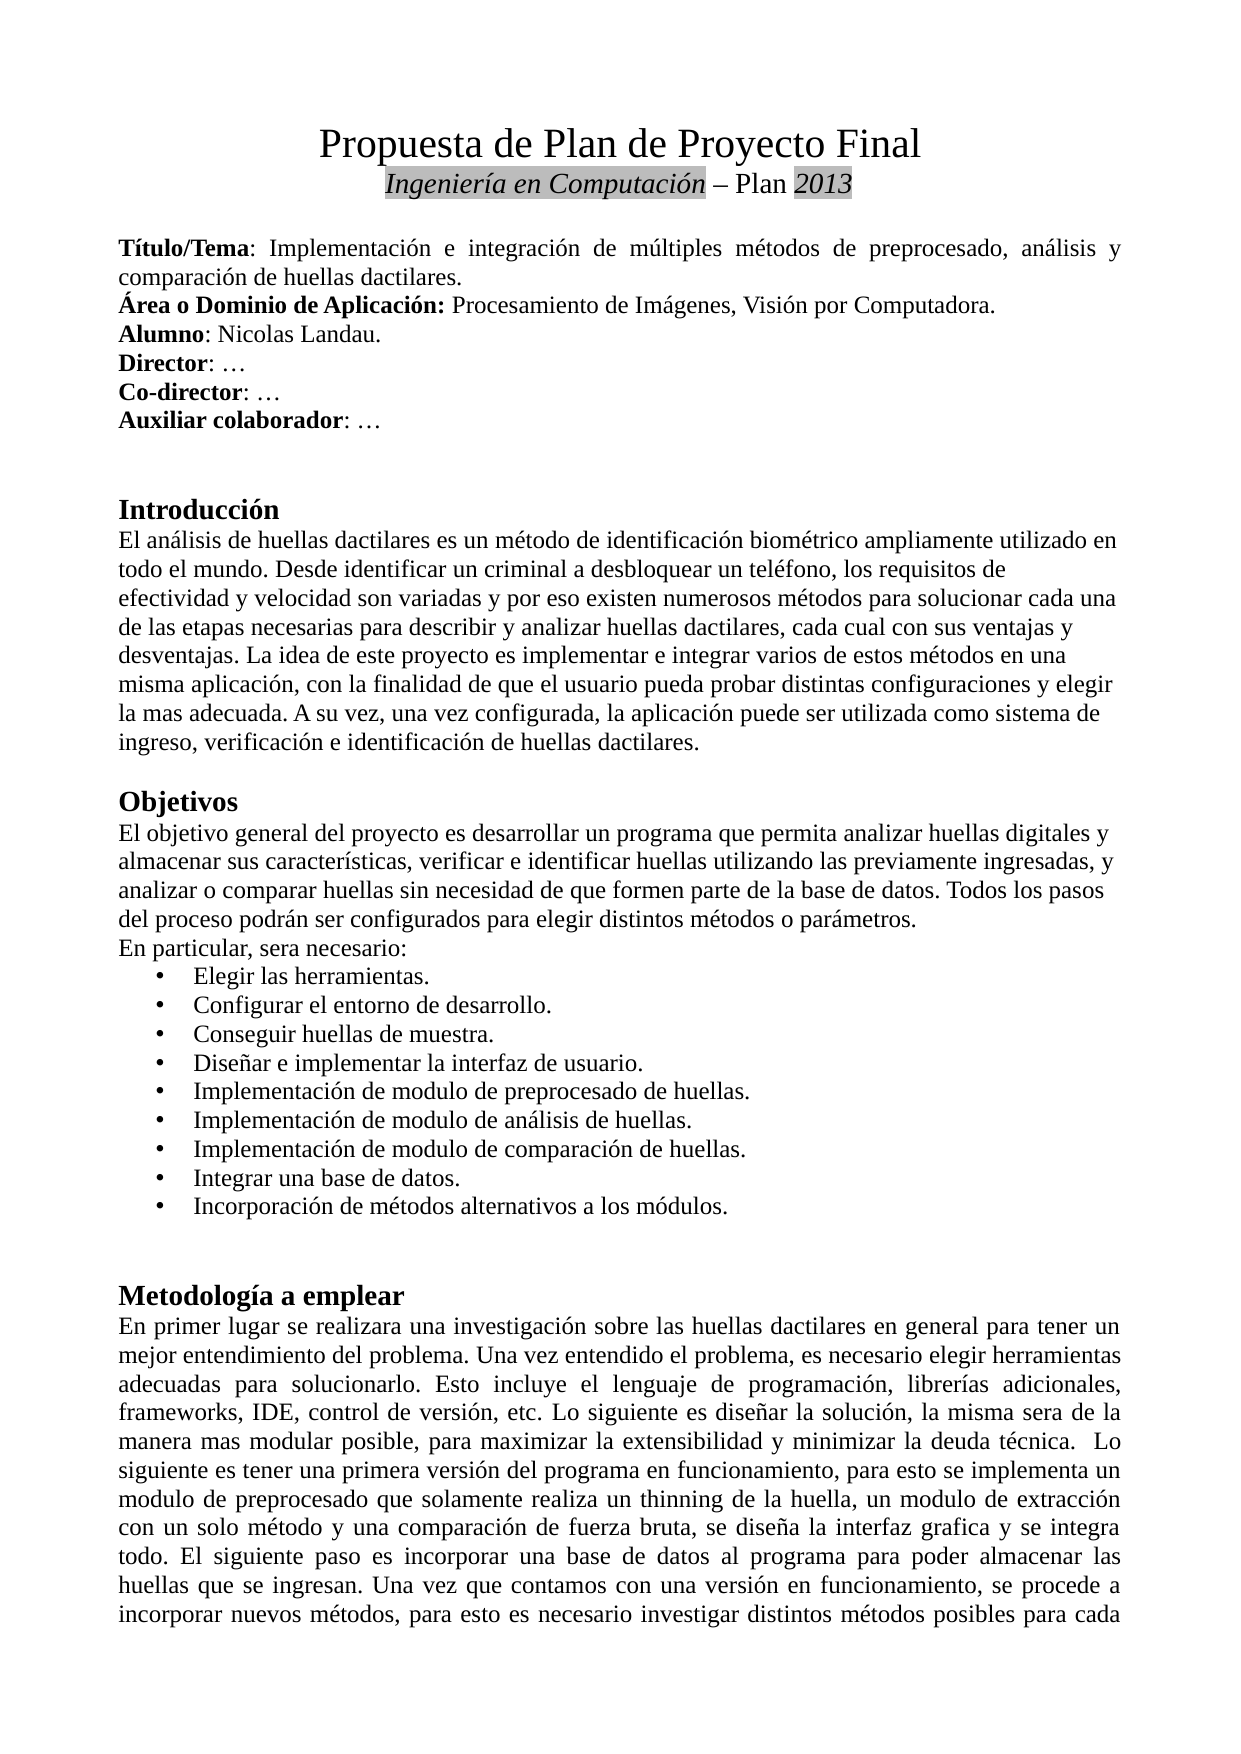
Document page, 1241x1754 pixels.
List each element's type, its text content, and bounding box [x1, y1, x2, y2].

list Implementación de modulo de comparación de huellas. [156, 1134, 1122, 1163]
list Diseñar e implementar la interfaz de usuario. [156, 1048, 1122, 1076]
text Co-director: … [118, 377, 1122, 406]
list Implementación de modulo de preprocesado de huellas. [156, 1076, 1122, 1105]
list Elegir las herramientas. [156, 961, 1122, 990]
text Director: … [118, 348, 1122, 377]
text Introducción [118, 492, 1122, 525]
list Configurar el entorno de desarrollo. [156, 990, 1122, 1019]
text El análisis de huellas dactilares es un método de identificación biométrico ampliamente utilizado en todo el mundo. Desde identificar un criminal a desbloquear un teléfono, los requisitos de efectividad y velocidad son variadas y por eso existen numerosos métodos para solucionar cada una de las etapas necesarias para describir y analizar huellas dactilares, cada cual con sus ventajas y desventajas. La idea de este proyecto es implementar e integrar varios de estos métodos en una misma aplicación, con la finalidad de que el usuario pueda probar distintas configuraciones y elegir la mas adecuada. A su vez, una vez configurada, la aplicación puede ser utilizada como sistema de ingreso, verificación e identificación de huellas dactilares. [118, 525, 1122, 755]
text Título/Tema: Implementación e integración de múltiples métodos de preprocesado, análisis y comparación de huellas dactilares. [118, 233, 1122, 291]
text Metodología a emplear [118, 1278, 1122, 1311]
list Incorporación de métodos alternativos a los módulos. [156, 1191, 1122, 1220]
text Objetivos [118, 784, 1122, 818]
list Implementación de modulo de análisis de huellas. [156, 1105, 1122, 1134]
text El objetivo general del proyecto es desarrollar un programa que permita analizar huellas digitales y almacenar sus características, verificar e identificar huellas utilizando las previamente ingresadas, y analizar o comparar huellas sin necesidad de que formen parte de la base de datos. Todos los pasos del proceso podrán ser configurados para elegir distintos métodos o parámetros. [118, 818, 1122, 933]
list Conseguir huellas de muestra. [156, 1019, 1122, 1048]
text Ingeniería en Computación – Plan 2013 [118, 166, 1122, 199]
text Alumno: Nicolas Landau. [118, 319, 1122, 348]
text En particular, sera necesario: [118, 933, 1122, 961]
text Auxiliar colaborador: … [118, 406, 1122, 434]
text En primer lugar se realizara una investigación sobre las huellas dactilares en general para tener un mejor entendimiento del problema. Una vez entendido el problema, es necesario elegir herramientas adecuadas para solucionarlo. Esto incluye el lenguaje de programación, librerías adicionales, frameworks, IDE, control de versión, etc. Lo siguiente es diseñar la solución, la misma sera de la manera mas modular posible, para maximizar la extensibilidad y minimizar la deuda técnica. Lo siguiente es tener una primera versión del programa en funcionamiento, para esto se implementa un modulo de preprocesado que solamente realiza un thinning de la huella, un modulo de extracción con un solo método y una comparación de fuerza bruta, se diseña la interfaz grafica y se integra todo. El siguiente paso es incorporar una base de datos al programa para poder almacenar las huellas que se ingresan. Una vez que contamos con una versión en funcionamiento, se procede a incorporar nuevos métodos, para esto es necesario investigar distintos métodos posibles para cada [118, 1311, 1122, 1627]
text Propuesta de Plan de Proyecto Final [118, 118, 1122, 166]
list Integrar una base de datos. [156, 1163, 1122, 1191]
text Área o Dominio de Aplicación: Procesamiento de Imágenes, Visión por Computadora. [118, 291, 1122, 319]
